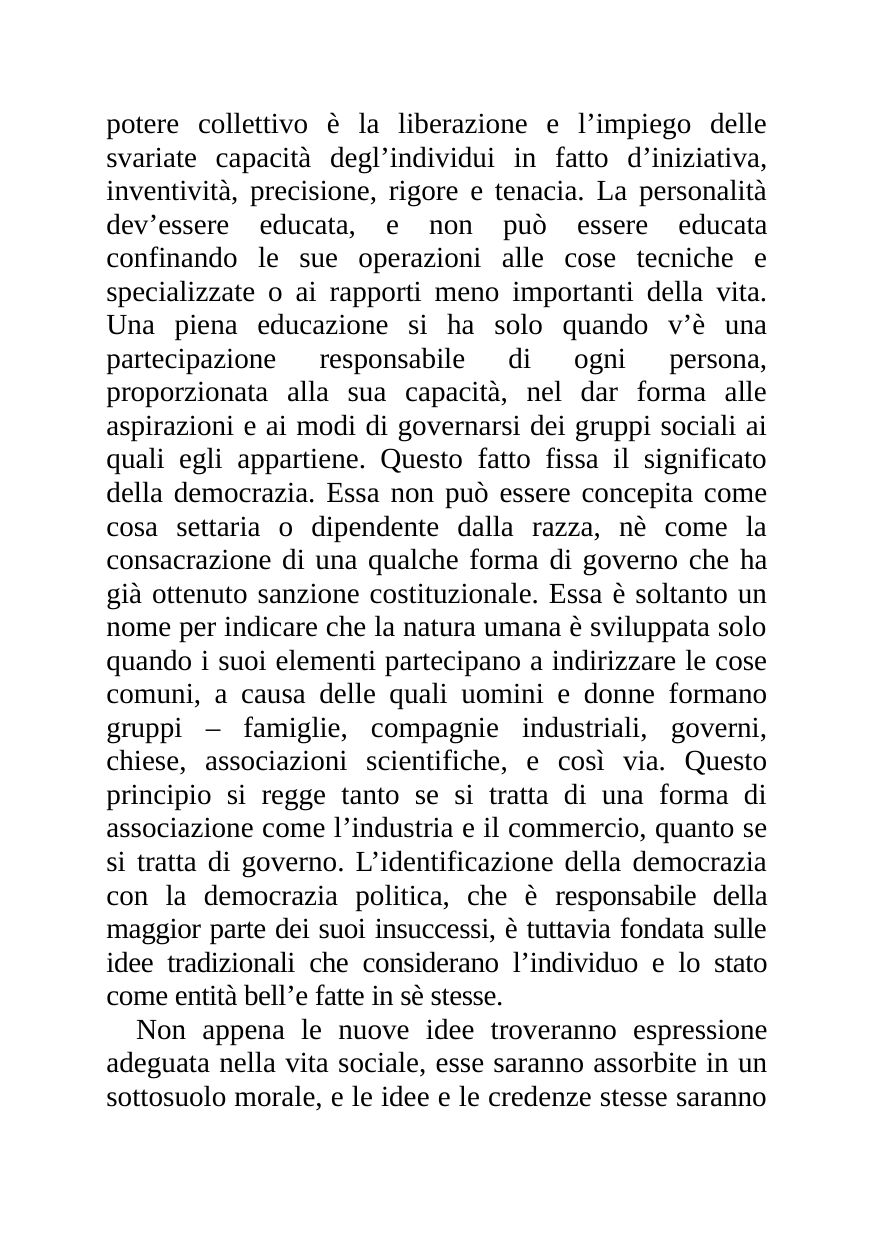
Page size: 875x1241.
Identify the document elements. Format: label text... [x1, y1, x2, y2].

text Non appena le nuove idee troveranno espressione adeguata nella vita sociale, esse saranno assorbite in un sottosuolo morale, e le idee e le credenze stesse saranno [106, 1012, 768, 1112]
text potere collettivo è la liberazione e l’impiego delle svariate capacità degl’individui in fatto d’iniziativa, inventività, precisione, rigore e tenacia. La personalità dev’essere educata, e non può essere educata confinando le sue operazioni alle cose tecniche e specializzate o ai rapporti meno importanti della vita. Una piena educazione si ha solo quando v’è una partecipazione responsabile di ogni persona, proporzionata alla sua capacità, nel dar forma alle aspirazioni e ai modi di governarsi dei gruppi sociali ai quali egli appartiene. Questo fatto fissa il significato della democrazia. Essa non può essere concepita come cosa settaria o dipendente dalla razza, nè come la consacrazione di una qualche forma di governo che ha già ottenuto sanzione costituzionale. Essa è soltanto un nome per indicare che la natura umana è sviluppata solo quando i suoi elementi partecipano a indirizzare le cose comuni, a causa delle quali uomini e donne formano gruppi – famiglie, compagnie industriali, governi, chiese, associazioni scientifiche, e così via. Questo principio si regge tanto se si tratta di una forma di associazione come l’industria e il commercio, quanto se si tratta di governo. L’identificazione della democrazia con la democrazia politica, che è responsabile della maggior parte dei suoi insuccessi, è tuttavia fondata sulle idee tradizionali che considerano l’individuo e lo stato come entità bell’e fatte in sè stesse. [106, 106, 768, 1012]
